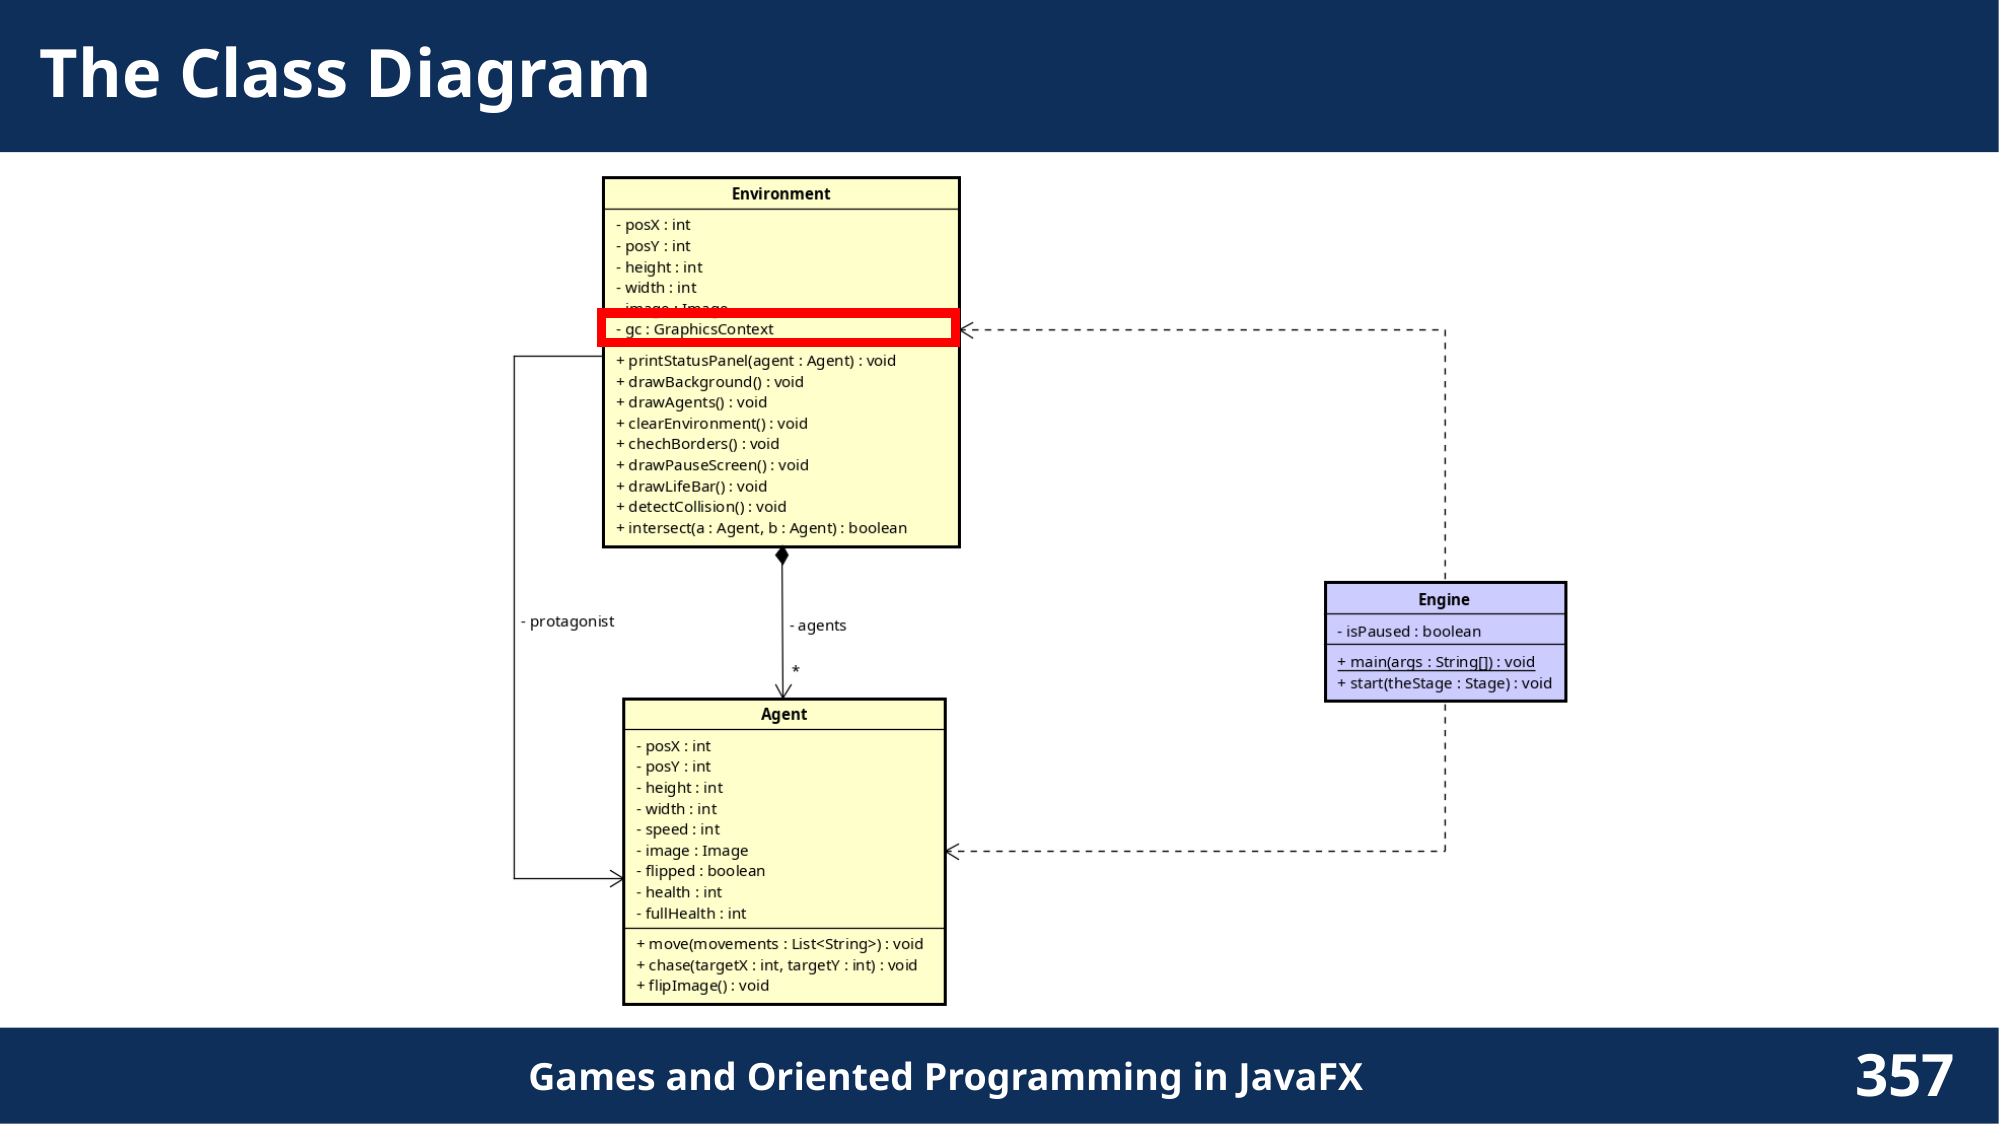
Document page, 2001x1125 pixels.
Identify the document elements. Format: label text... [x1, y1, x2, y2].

text_box The Class Diagram [25, 23, 1999, 119]
picture [462, 165, 1607, 1011]
